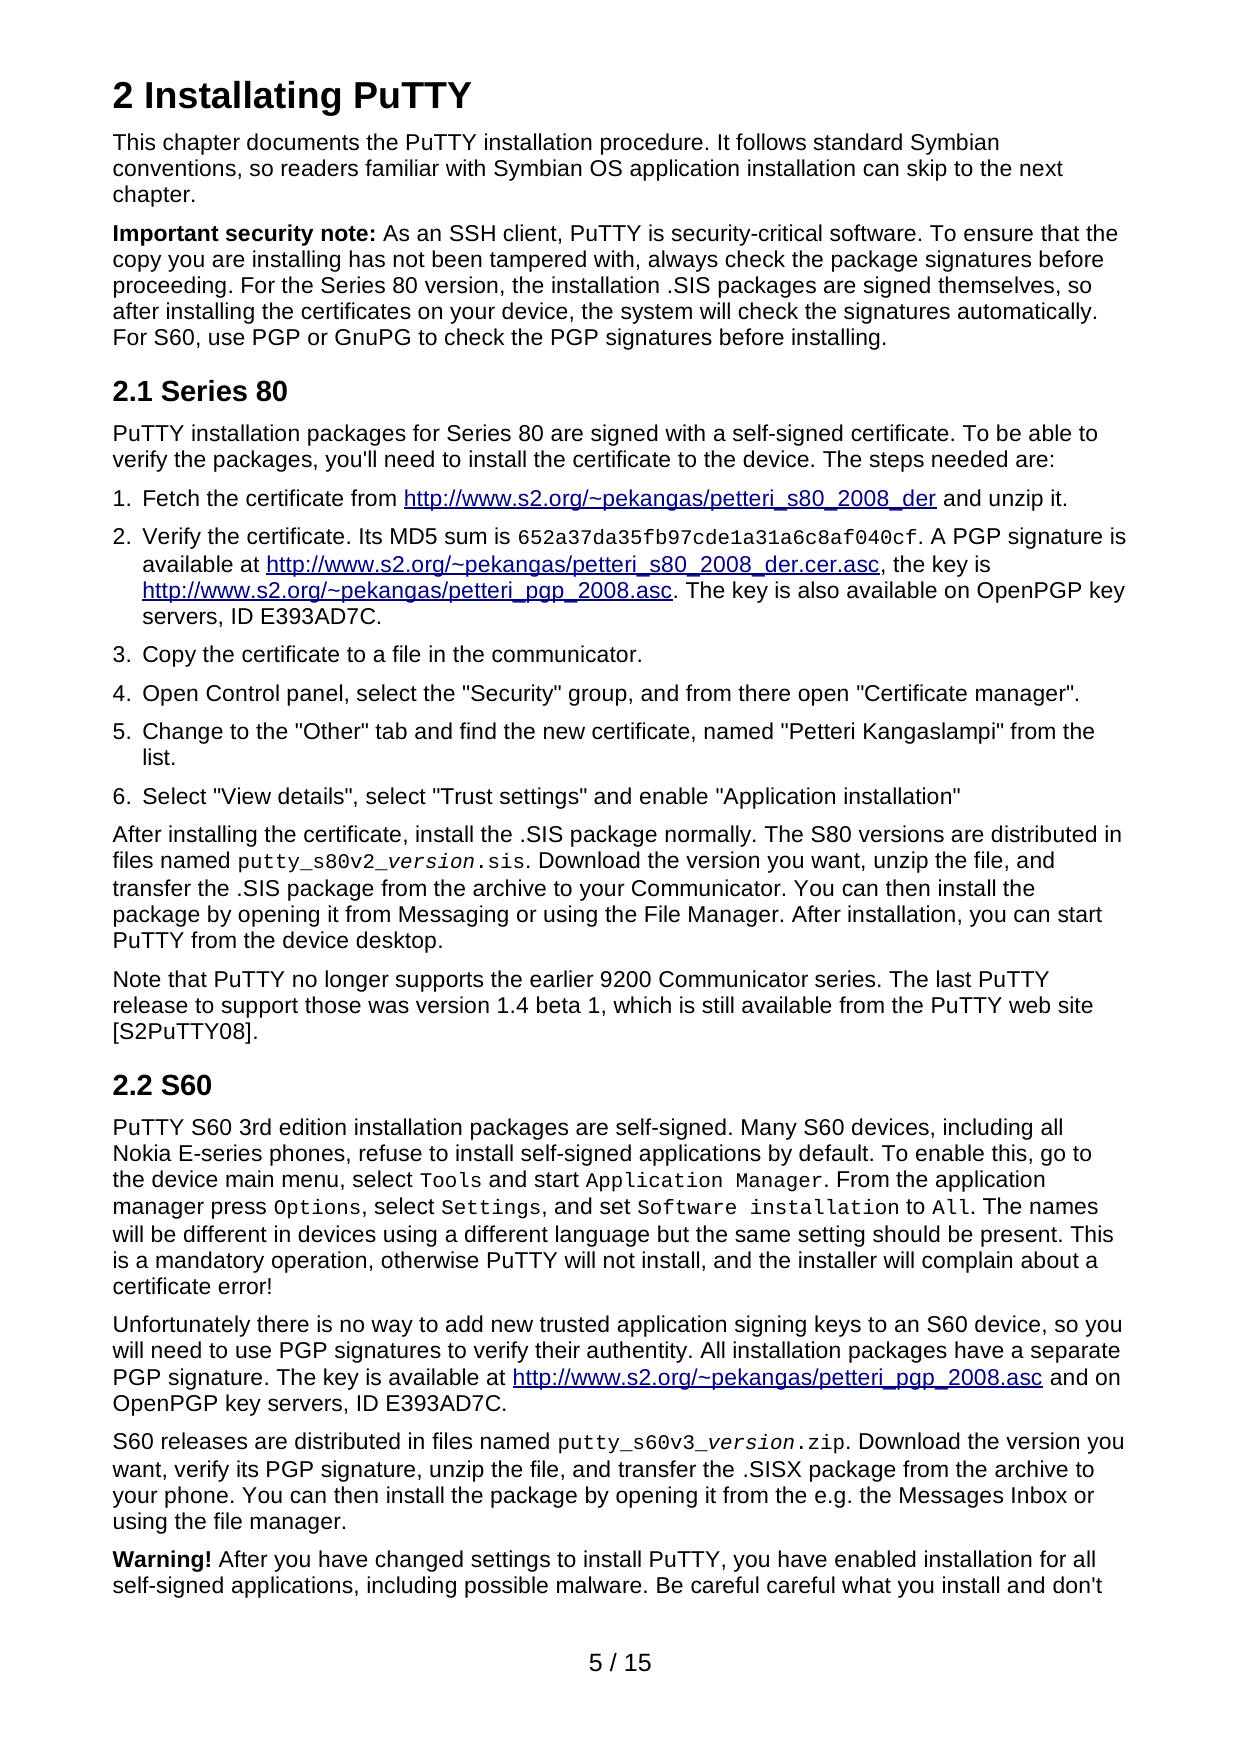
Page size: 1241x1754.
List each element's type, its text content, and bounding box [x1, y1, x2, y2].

text Warning! After you have changed settings to install PuTTY, you have enabled installation for all self-signed applications, including possible malware. Be careful careful what you install and don't [112, 1547, 1128, 1599]
list Fetch the certificate from http://www.s2.org/~pekangas/petteri_s80_2008_der and unzip it. [112, 485, 1128, 511]
text PuTTY S60 3rd edition installation packages are self-signed. Many S60 devices, including all Nokia E-series phones, refuse to install self-signed applications by default. To enable this, go to the device main menu, select Tools and start Application Manager. From the application manager press Options, select Settings, and set Software installation to All. The names will be different in devices using a different language but the same setting should be present. This is a mandatory operation, otherwise PuTTY will not install, and the installer will complain about a certificate error! [112, 1114, 1128, 1299]
list Verify the certificate. Its MD5 sum is 652a37da35fb97cde1a31a6c8af040cf. A PGP signature is available at http://www.s2.org/~pekangas/petteri_s80_2008_der.cer.asc, the key is http://www.s2.org/~pekangas/petteri_pgp_2008.asc. The key is also available on OpenPGP key servers, ID E393AD7C. [112, 523, 1128, 629]
subtitle Installating PuTTY [112, 75, 1128, 117]
list Open Control panel, select the "Security" group, and from there open "Certificate manager". [112, 680, 1128, 706]
list Change to the "Other" tab and find the new certificate, named "Petteri Kangaslampi" from the list. [112, 719, 1128, 771]
text This chapter documents the PuTTY installation procedure. It follows standard Symbian conventions, so readers familiar with Symbian OS application installation can skip to the next chapter. [112, 129, 1128, 208]
text Note that PuTTY no longer supports the earlier 9200 Communicator series. The last PuTTY release to support those was version 1.4 beta 1, which is still available from the PuTTY web site [S2PuTTY08]. [112, 966, 1128, 1044]
text PuTTY installation packages for Series 80 are signed with a self-signed certificate. To be able to verify the packages, you'll need to install the certificate to the device. The steps needed are: [112, 420, 1128, 472]
text Unfortunately there is no way to add new trusted application signing keys to an S60 device, so you will need to use PGP signatures to verify their authentity. All installation packages have a separate PGP signature. The key is available at http://www.s2.org/~pekangas/petteri_pgp_2008.asc and on OpenPGP key servers, ID E393AD7C. [112, 1312, 1128, 1416]
text Important security note: As an SSH client, PuTTY is security-critical software. To ensure that the copy you are installing has not been tampered with, always check the package signatures before proceeding. For the Series 80 version, the installation .SIS packages are signed themselves, so after installing the certificates on your device, the system will check the signatures automatically. For S60, use PGP or GnuPG to check the PGP signatures before installing. [112, 220, 1128, 350]
subtitle S60 [112, 1069, 1128, 1102]
text After installing the certificate, install the .SIS package normally. The S80 versions are distributed in files named putty_s80v2_version.sis. Download the version you want, unzip the file, and transfer the .SIS package from the archive to your Communicator. You can then install the package by opening it from Messaging or using the File Manager. After installation, you can start PuTTY from the device desktop. [112, 822, 1128, 953]
text S60 releases are distributed in files named putty_s60v3_version.zip. Download the version you want, verify its PGP signature, unzip the file, and transfer the .SISX package from the archive to your phone. You can then install the package by opening it from the e.g. the Messages Inbox or using the file manager. [112, 1428, 1128, 1534]
list Select "View details", select "Trust settings" and enable "Application installation" [112, 783, 1128, 809]
list Copy the certificate to a file in the communicator. [112, 642, 1128, 668]
subtitle Series 80 [112, 375, 1128, 408]
